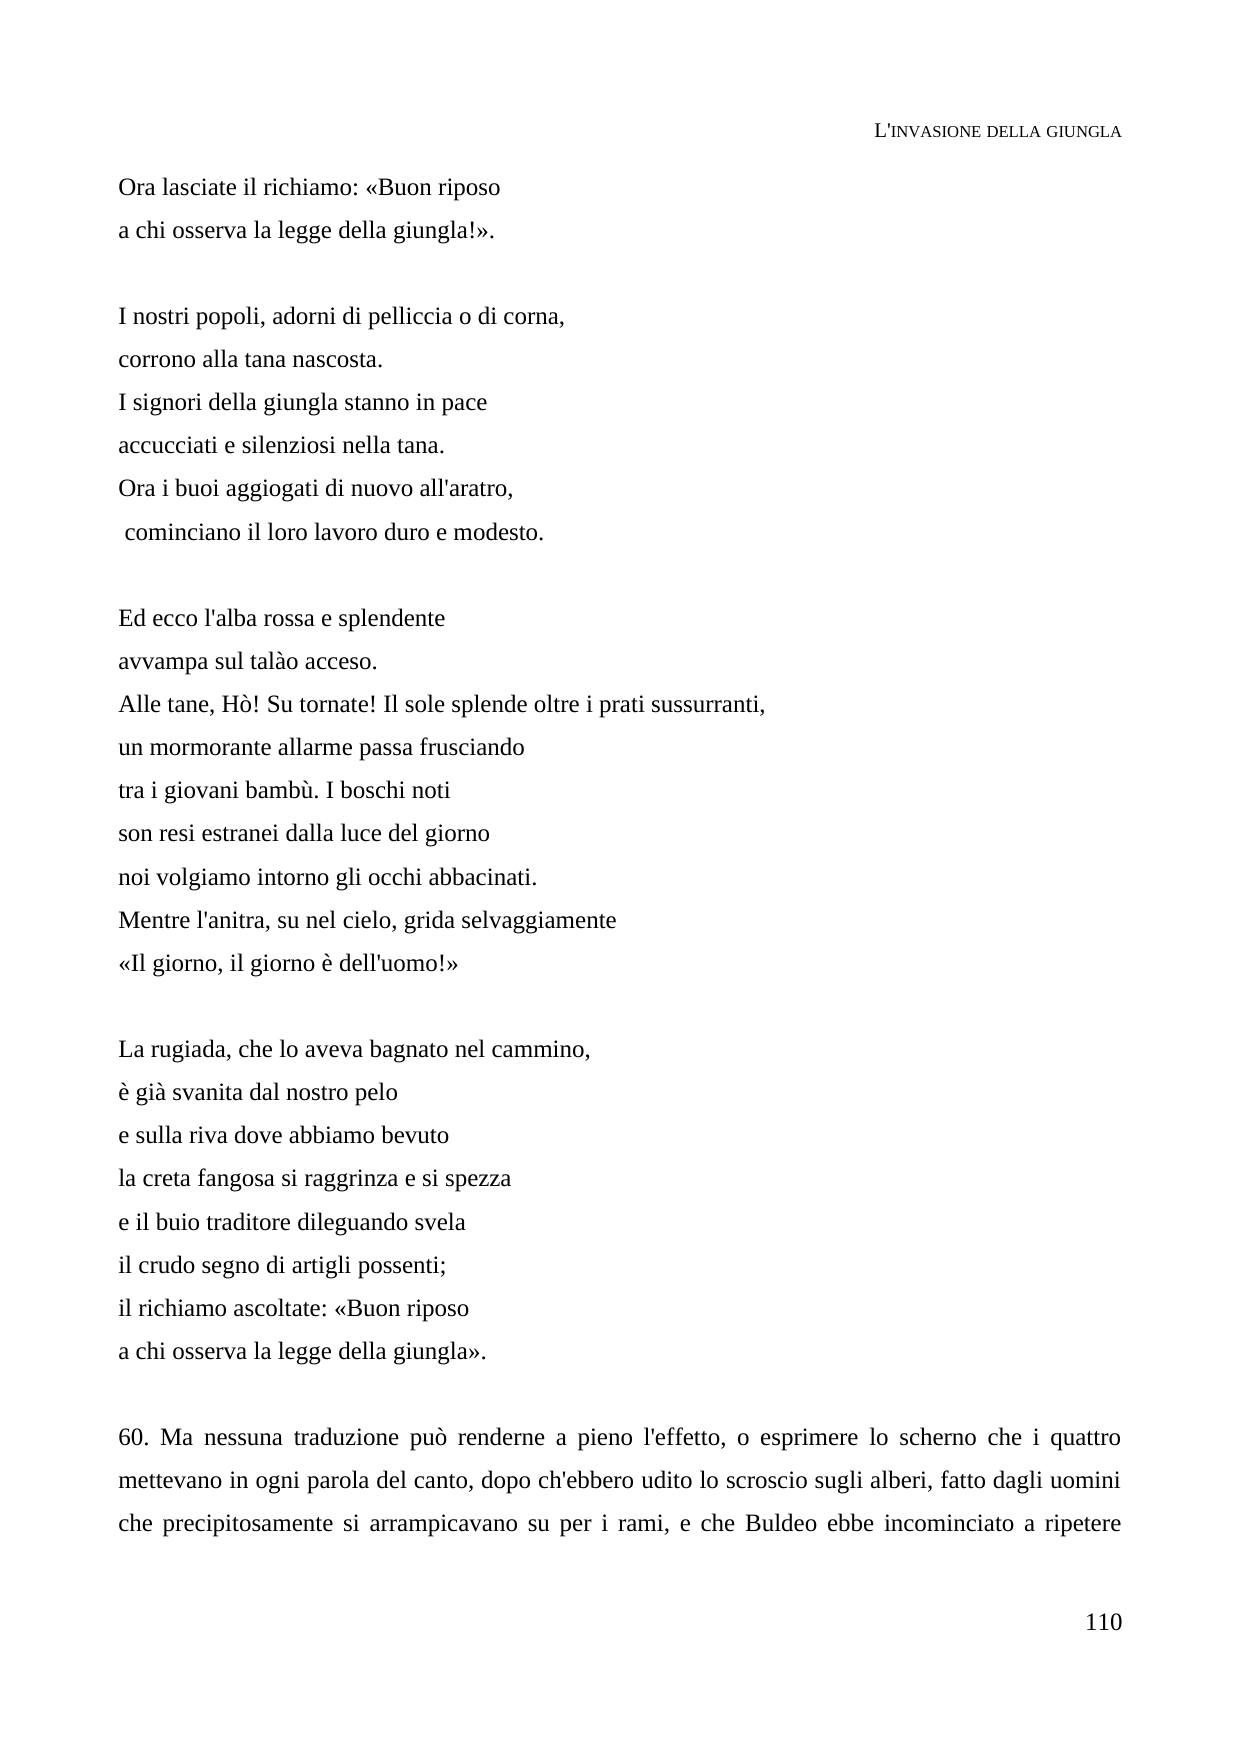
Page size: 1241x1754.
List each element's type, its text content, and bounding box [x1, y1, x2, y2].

text e sulla riva dove abbiamo bevuto [118, 1120, 1122, 1149]
text accucciati e silenziosi nella tana. [118, 430, 1122, 459]
text a chi osserva la legge della giungla!». [118, 215, 1122, 243]
text I nostri popoli, adorni di pelliccia o di corna, [118, 301, 1122, 330]
text Ora i buoi aggiogati di nuovo all'aratro, [118, 473, 1122, 502]
text tra i giovani bambù. I boschi noti [118, 775, 1122, 804]
text son resi estranei dalla luce del giorno [118, 818, 1122, 847]
text 60. Ma nessuna traduzione può renderne a pieno l'effetto, o esprimere lo scherno che i quattro mettevano in ogni parola del canto, dopo ch'ebbero udito lo scroscio sugli alberi, fatto dagli uomini che precipitosamente si arrampicavano su per i rami, e che Buldeo ebbe incominciato a ripetere [118, 1422, 1122, 1537]
text Mentre l'anitra, su nel cielo, grida selvaggiamente [118, 905, 1122, 933]
text il richiamo ascoltate: «Buon riposo [118, 1293, 1122, 1322]
text è già svanita dal nostro pelo [118, 1077, 1122, 1106]
text Alle tane, Hò! Su tornate! Il sole splende oltre i prati sussurranti, [118, 689, 1122, 718]
text Ed ecco l'alba rossa e splendente [118, 603, 1122, 632]
text I signori della giungla stanno in pace [118, 387, 1122, 416]
text a chi osserva la legge della giungla». [118, 1336, 1122, 1365]
text La rugiada, che lo aveva bagnato nel cammino, [118, 1034, 1122, 1063]
text il crudo segno di artigli possenti; [118, 1250, 1122, 1278]
text corrono alla tana nascosta. [118, 344, 1122, 373]
text e il buio traditore dileguando svela [118, 1207, 1122, 1235]
text Ora lasciate il richiamo: «Buon riposo [118, 172, 1122, 200]
text la creta fangosa si raggrinza e si spezza [118, 1163, 1122, 1192]
text cominciano il loro lavoro duro e modesto. [118, 517, 1122, 545]
text «Il giorno, il giorno è dell'uomo!» [118, 948, 1122, 977]
text noi volgiamo intorno gli occhi abbacinati. [118, 862, 1122, 890]
text un mormorante allarme passa frusciando [118, 732, 1122, 761]
text avvampa sul talào acceso. [118, 646, 1122, 675]
